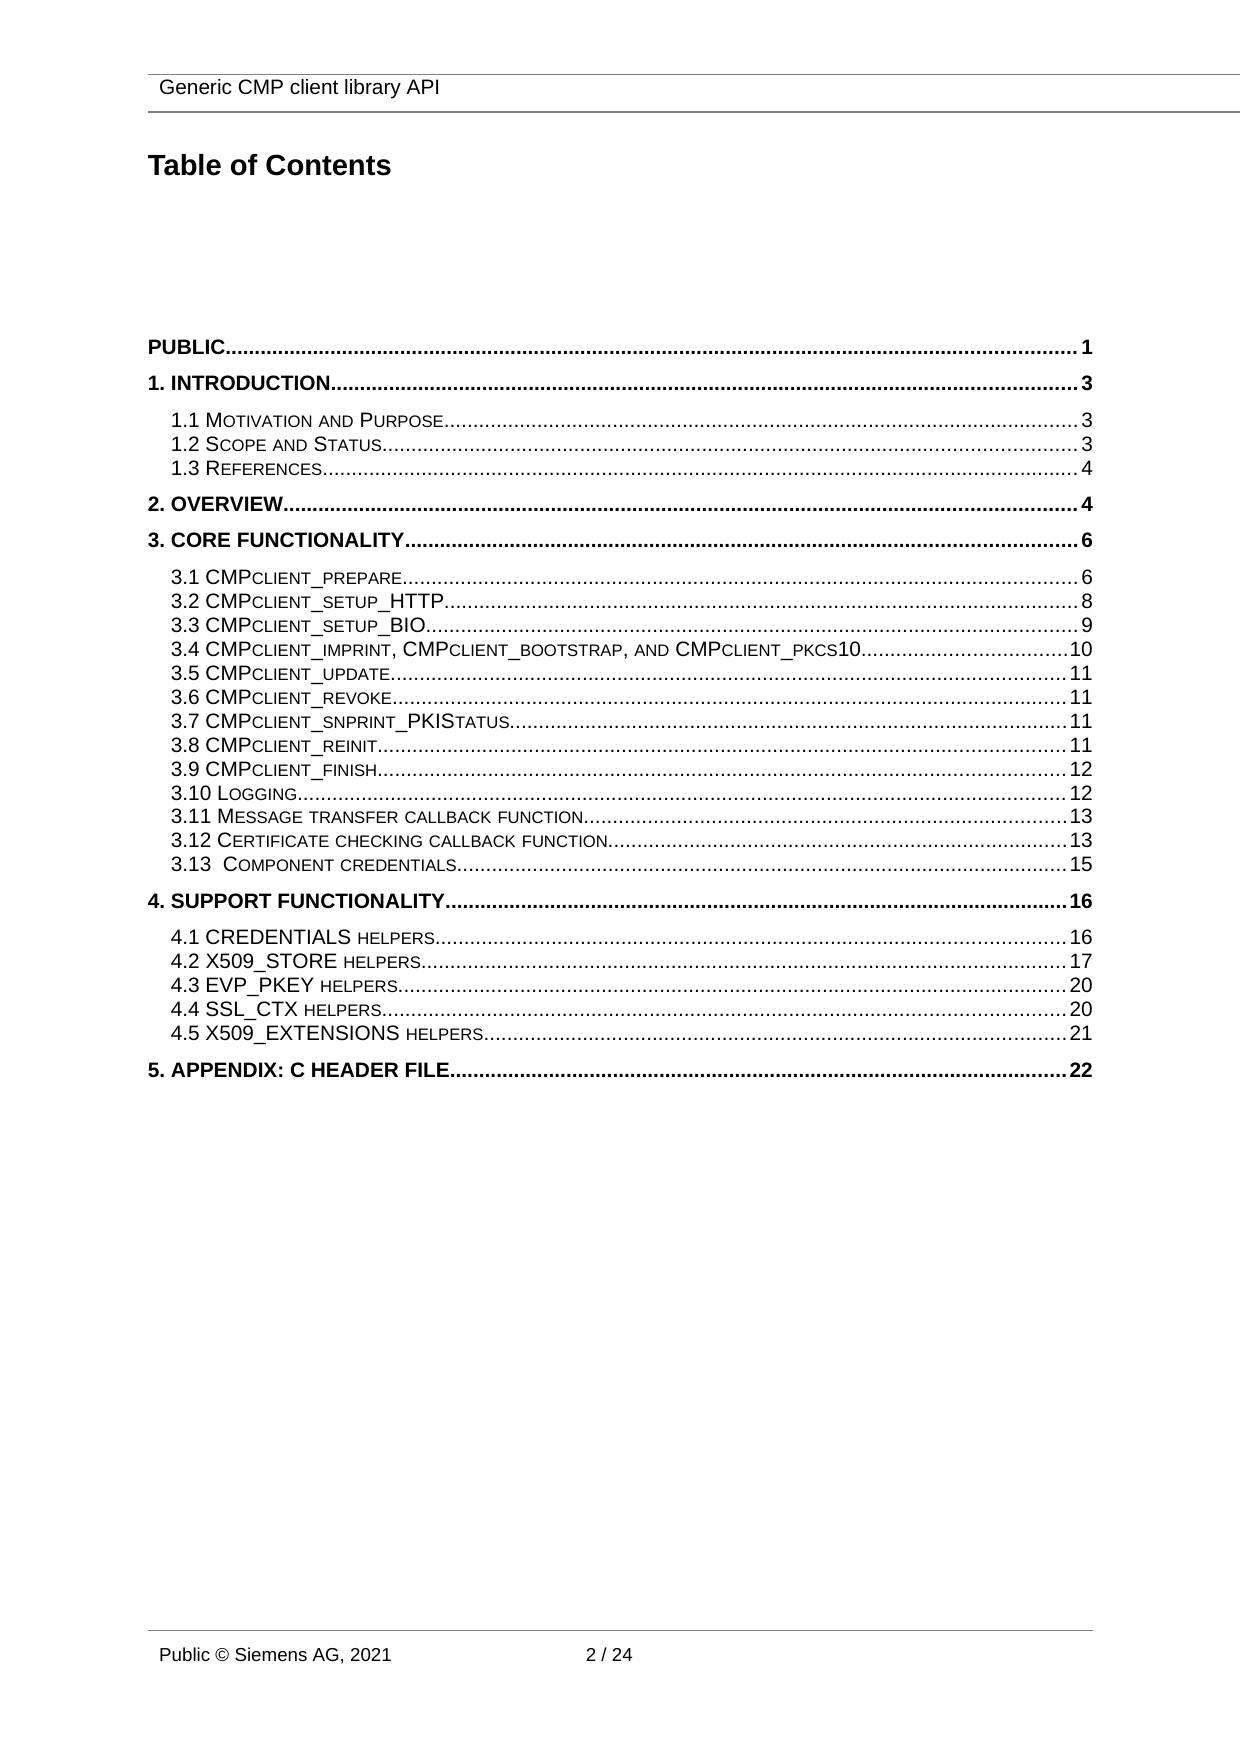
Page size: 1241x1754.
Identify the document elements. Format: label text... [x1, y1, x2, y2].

text 4.1 CREDENTIALS helpers 16 [171, 925, 1092, 949]
text 5. Appendix: C header file 22 [148, 1057, 1092, 1081]
text 3.9 CMPclient_finish 12 [171, 756, 1092, 780]
text 3.10 Logging 12 [171, 780, 1092, 804]
text 3.2 CMPclient_setup_HTTP 8 [171, 589, 1092, 613]
text 3.3 CMPclient_setup_BIO 9 [171, 613, 1092, 637]
text Public 1 [148, 334, 1092, 358]
text Table of Contents [148, 148, 1092, 181]
text 3.11 Message transfer callback function 13 [171, 804, 1092, 828]
text 2. Overview 4 [148, 492, 1092, 516]
text 4.2 X509_STORE helpers 17 [171, 949, 1092, 973]
text 4. Support functionality 16 [148, 889, 1092, 913]
text 3.13 Component credentials 15 [171, 852, 1092, 876]
text 3.1 CMPclient_prepare 6 [171, 565, 1092, 589]
text 3.4 CMPclient_imprint, CMPclient_bootstrap, and CMPclient_pkcs10 10 [171, 637, 1092, 661]
text 4.3 EVP_PKEY helpers 20 [171, 973, 1092, 997]
text 1.2 Scope and Status 3 [171, 431, 1092, 455]
text 3.8 CMPclient_reinit 11 [171, 732, 1092, 756]
text 3.7 CMPclient_snprint_PKIStatus 11 [171, 708, 1092, 732]
text 1.3 References 4 [171, 455, 1092, 479]
text 1. Introduction 3 [148, 371, 1092, 395]
text 4.4 SSL_CTX helpers 20 [171, 997, 1092, 1021]
text 3.12 Certificate checking callback function 13 [171, 828, 1092, 852]
text 4.5 X509_EXTENSIONS helpers 21 [171, 1021, 1092, 1045]
text 1.1 Motivation and Purpose 3 [171, 407, 1092, 431]
text 3.5 CMPclient_update 11 [171, 661, 1092, 684]
text 3.6 CMPclient_revoke 11 [171, 684, 1092, 708]
text 3. Core functionality 6 [148, 528, 1092, 552]
